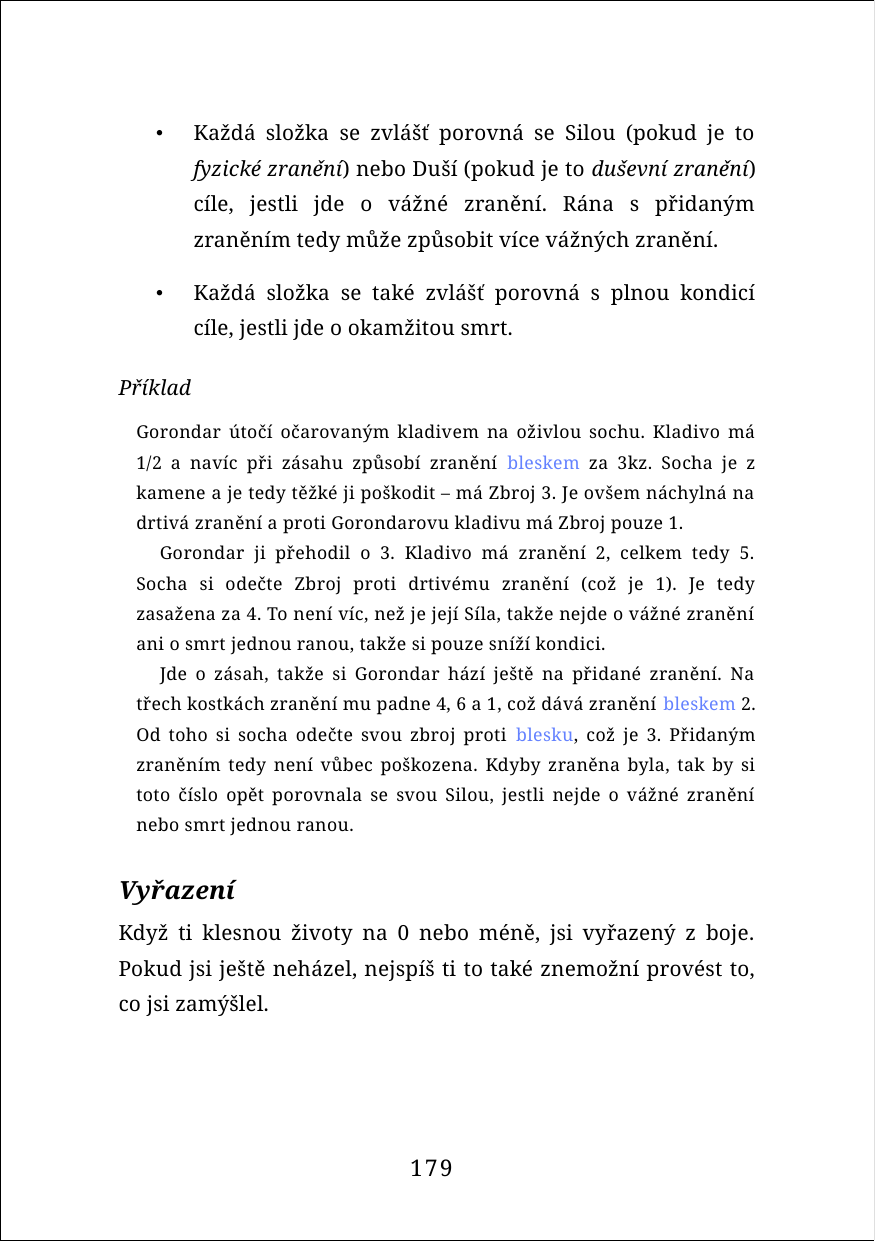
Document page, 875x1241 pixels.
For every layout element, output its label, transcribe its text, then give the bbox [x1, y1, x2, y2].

text Když ti klesnou životy na 0 nebo méně, jsi vyřazený z boje. Pokud jsi ještě neházel, nejspíš ti to také znemožní provést to, co jsi zamýšlel. [118, 918, 756, 1018]
list Každá složka se zvlášť porovná se Silou (pokud je to fyzické zranění) nebo Duší (pokud je to duševní zranění) cíle, jestli jde o vážné zranění. Rána s přidaným zraněním tedy může způsobit více vážných zranění. [156, 118, 756, 253]
text Gorondar útočí očarovaným kladivem na oživlou sochu. Kladivo má 1/2 a navíc při zásahu způsobí zranění bleskem za 3kz. Socha je z kamene a je tedy těžké ji poškodit – má Zbroj 3. Je ovšem náchylná na drtivá zranění a proti Gorondarovu kladivu má Zbroj pouze 1. Gorondar ji přehodil o 3. Kladivo má zranění 2, celkem tedy 5. Socha si odečte Zbroj proti drtivému zranění (což je 1). Je tedy zasažena za 4. To není víc, než je její Síla, takže nejde o vážné zranění ani o smrt jednou ranou, takže si pouze sníží kondici. Jde o zásah, takže si Gorondar hází ještě na přidané zranění. Na třech kostkách zranění mu padne 4, 6 a 1, což dává zranění bleskem 2. Od toho si socha odečte svou zbroj proti blesku, což je 3. Přidaným zraněním tedy není vůbec poškozena. Kdyby zraněna byla, tak by si toto číslo opět porovnala se svou Silou, jestli nejde o vážné zranění nebo smrt jednou ranou. [136, 420, 756, 837]
subtitle Vyřazení [118, 872, 756, 906]
text Příklad [118, 373, 756, 401]
list Každá složka se také zvlášť porovná s plnou kondicí cíle, jestli jde o okamžitou smrt. [156, 278, 756, 342]
